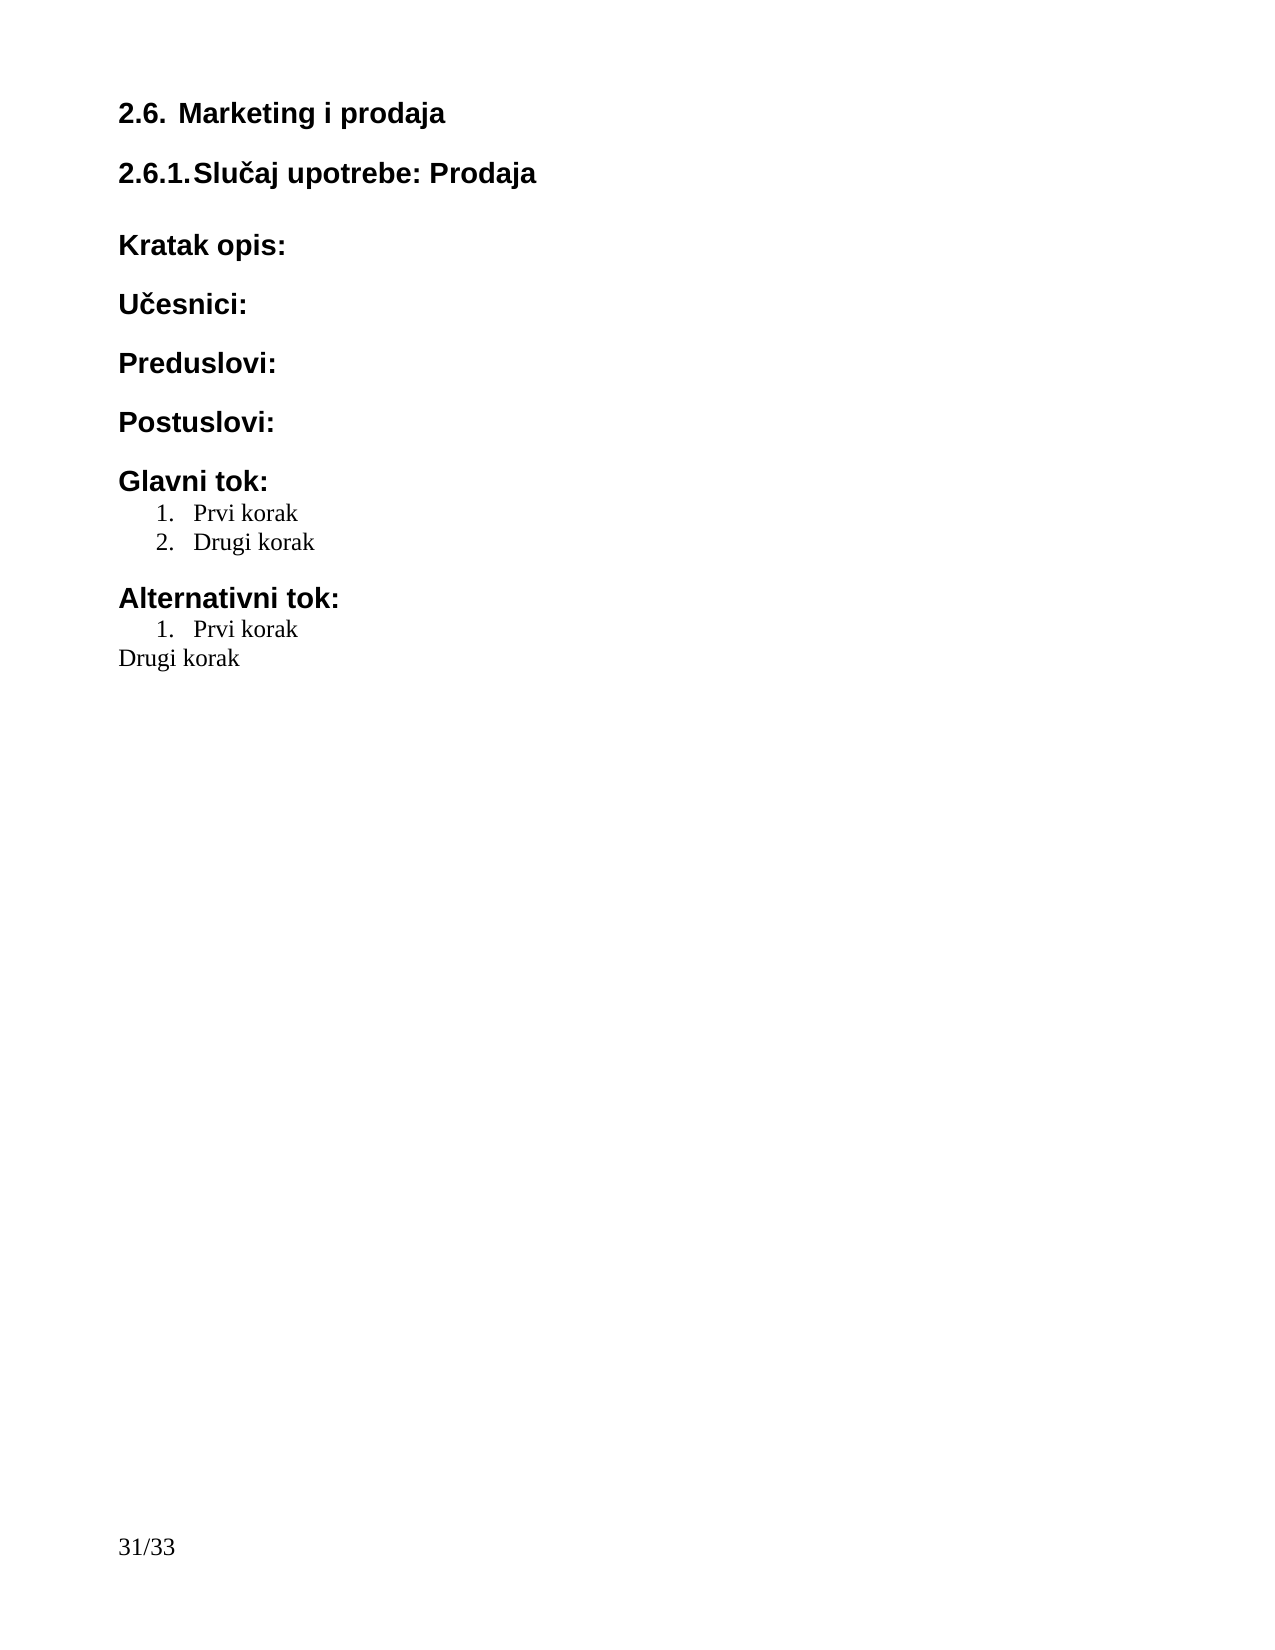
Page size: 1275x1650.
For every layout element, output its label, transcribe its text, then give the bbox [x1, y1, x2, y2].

subtitle Glavni tok: [118, 464, 1157, 498]
subtitle Slučaj upotrebe: Prodaja [118, 156, 1157, 190]
list Drugi korak [156, 527, 1157, 555]
subtitle Kratak opis: [118, 228, 1157, 262]
subtitle Postuslovi: [118, 405, 1157, 439]
list Prvi korak [156, 498, 1157, 527]
subtitle Učesnici: [118, 287, 1157, 321]
subtitle Marketing i prodaja [118, 96, 1157, 129]
text Drugi korak [118, 643, 1157, 672]
subtitle Alternativni tok: [118, 581, 1157, 614]
list Prvi korak [156, 614, 1157, 643]
subtitle Preduslovi: [118, 346, 1157, 380]
